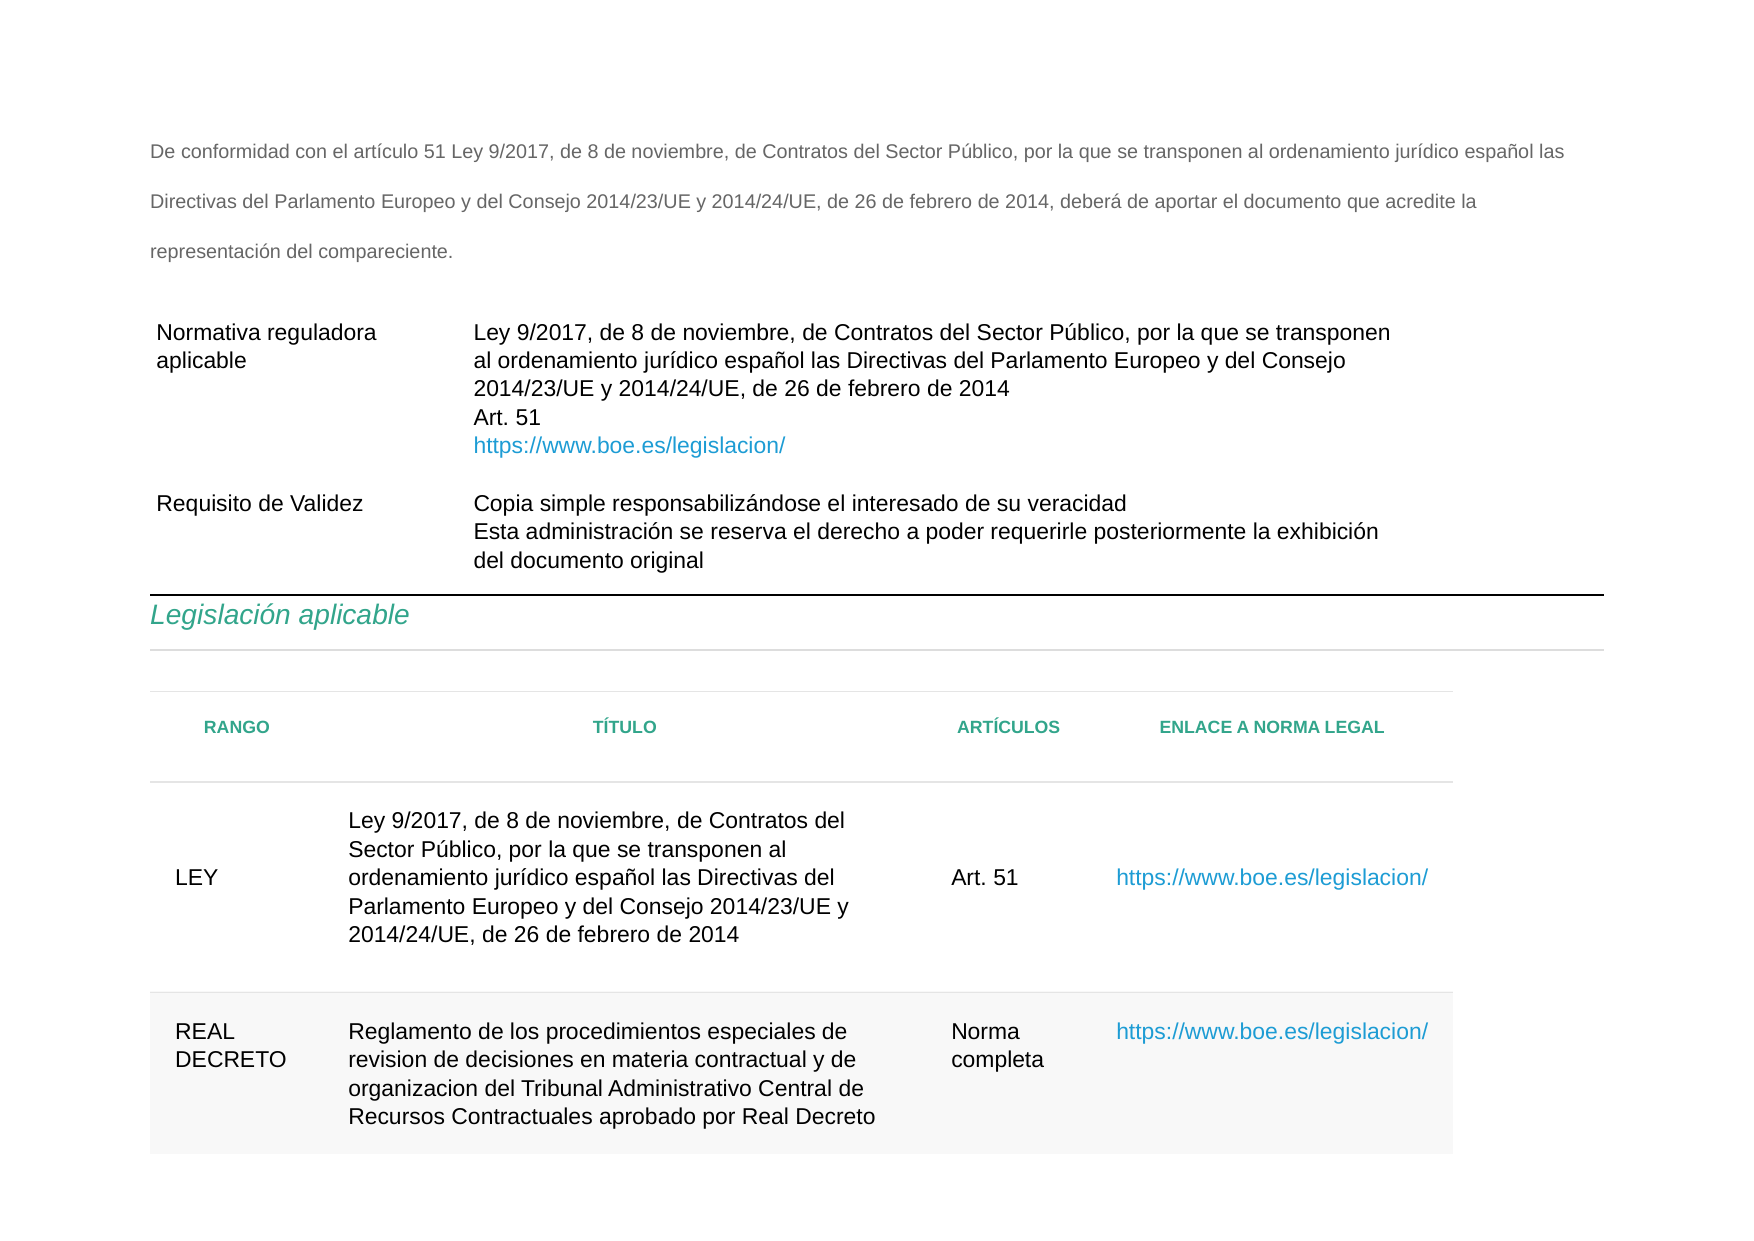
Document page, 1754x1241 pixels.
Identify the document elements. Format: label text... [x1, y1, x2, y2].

table_cell https://www.boe.es/legislacion/ [1091, 783, 1453, 991]
table_cell REAL DECRETO [150, 993, 323, 1154]
table_header TÍTULO [323, 692, 926, 781]
table_header Normativa reguladora aplicable [150, 312, 467, 483]
table_header ENLACE A NORMA LEGAL [1091, 692, 1453, 781]
table_cell Reglamento de los procedimientos especiales de revision de decisiones en materia contractual y de organizacion del Tribunal Administrativo Central de Recursos Contractuales aprobado por Real Decreto [323, 993, 926, 1154]
table_cell Norma completa [926, 993, 1091, 1154]
table_cell Requisito de Validez [150, 484, 467, 594]
table_cell https://www.boe.es/legislacion/ [1091, 993, 1453, 1154]
table_cell Art. 51 [926, 783, 1091, 991]
table_cell LEY [150, 783, 323, 991]
table_header RANGO [150, 692, 323, 781]
text De conformidad con el artículo 51 Ley 9/2017, de 8 de noviembre, de Contratos del Sector Público, por la que se transponen al ordenamiento jurídico español las Directivas del Parlamento Europeo y del Consejo 2014/23/UE y 2014/24/UE, de 26 de febrero de 2014, deberá de aportar el documento que acredite la representación del compareciente. [150, 112, 1604, 262]
table_cell Copia simple responsabilizándose el interesado de su veracidad Esta administración se reserva el derecho a poder requerirle posteriormente la exhibición del documento original [467, 484, 1403, 594]
table_header ARTÍCULOS [926, 692, 1091, 781]
table_cell Ley 9/2017, de 8 de noviembre, de Contratos del Sector Público, por la que se transponen al ordenamiento jurídico español las Directivas del Parlamento Europeo y del Consejo 2014/23/UE y 2014/24/UE, de 26 de febrero de 2014 [323, 783, 926, 991]
table_header Ley 9/2017, de 8 de noviembre, de Contratos del Sector Público, por la que se transponen al ordenamiento jurídico español las Directivas del Parlamento Europeo y del Consejo 2014/23/UE y 2014/24/UE, de 26 de febrero de 2014 Art. 51 https://www.boe.es/legislacion/ [467, 312, 1403, 483]
subtitle Legislación aplicable [150, 598, 1604, 649]
